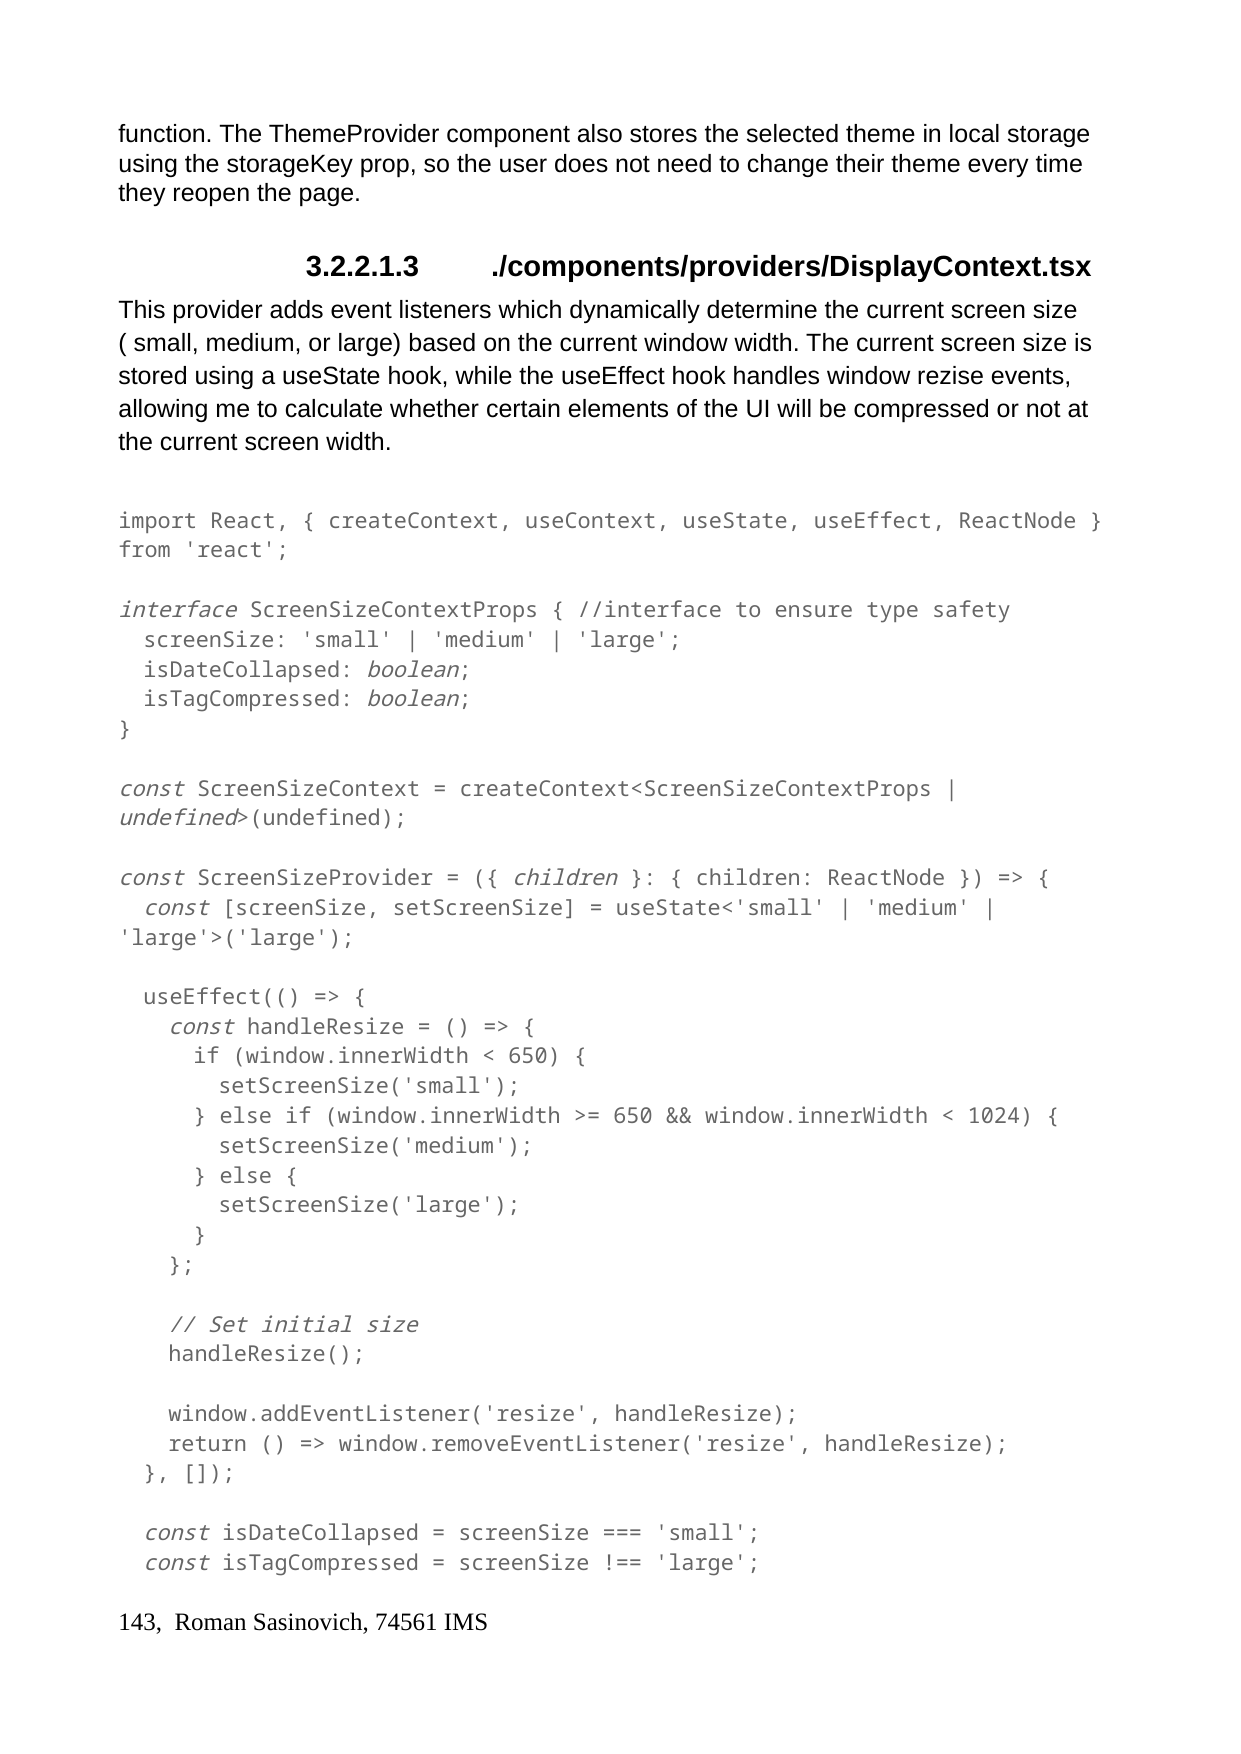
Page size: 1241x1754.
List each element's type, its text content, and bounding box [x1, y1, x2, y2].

text } else { [118, 1160, 1122, 1189]
text } [118, 1219, 1122, 1249]
text This provider adds event listeners which dynamically determine the current screen size ( small, medium, or large) based on the current window width. The current screen size is stored using a useState hook, while the useEffect hook handles window rezise events, allowing me to calculate whether certain elements of the UI will be compressed or not at the current screen width. [118, 295, 1122, 456]
text const handleResize = () => { [118, 1011, 1122, 1041]
text screenSize: 'small' | 'medium' | 'large'; [118, 624, 1122, 653]
text const ScreenSizeProvider = ({ children }: { children: ReactNode }) => { [118, 862, 1122, 892]
text isTagCompressed: boolean; [118, 683, 1122, 713]
text if (window.innerWidth < 650) { [118, 1041, 1122, 1070]
text } else if (window.innerWidth >= 650 && window.innerWidth < 1024) { [118, 1100, 1122, 1130]
text setScreenSize('large'); [118, 1189, 1122, 1219]
subtitle ./components/providers/DisplayContext.tsx [306, 249, 1122, 283]
text useEffect(() => { [118, 981, 1122, 1011]
text } [118, 713, 1122, 743]
text const ScreenSizeContext = createContext<ScreenSizeContextProps | undefined>(undefined); [118, 773, 1122, 832]
text interface ScreenSizeContextProps { //interface to ensure type safety [118, 594, 1122, 624]
text isDateCollapsed: boolean; [118, 653, 1122, 683]
text }; [118, 1249, 1122, 1279]
text // Set initial size [118, 1308, 1122, 1338]
text handleResize(); [118, 1338, 1122, 1368]
text return () => window.removeEventListener('resize', handleResize); [118, 1428, 1122, 1457]
text const isDateCollapsed = screenSize === 'small'; [118, 1517, 1122, 1547]
text const [screenSize, setScreenSize] = useState<'small' | 'medium' | 'large'>('large'); [118, 892, 1122, 951]
text setScreenSize('small'); [118, 1070, 1122, 1100]
text setScreenSize('medium'); [118, 1130, 1122, 1160]
text const isTagCompressed = screenSize !== 'large'; [118, 1547, 1122, 1576]
text import React, { createContext, useContext, useState, useEffect, ReactNode } from 'react'; [118, 505, 1122, 564]
text }, []); [118, 1457, 1122, 1487]
text window.addEventListener('resize', handleResize); [118, 1398, 1122, 1428]
text function. The ThemeProvider component also stores the selected theme in local storage using the storageKey prop, so the user does not need to change their theme every time they reopen the page. [118, 118, 1122, 207]
